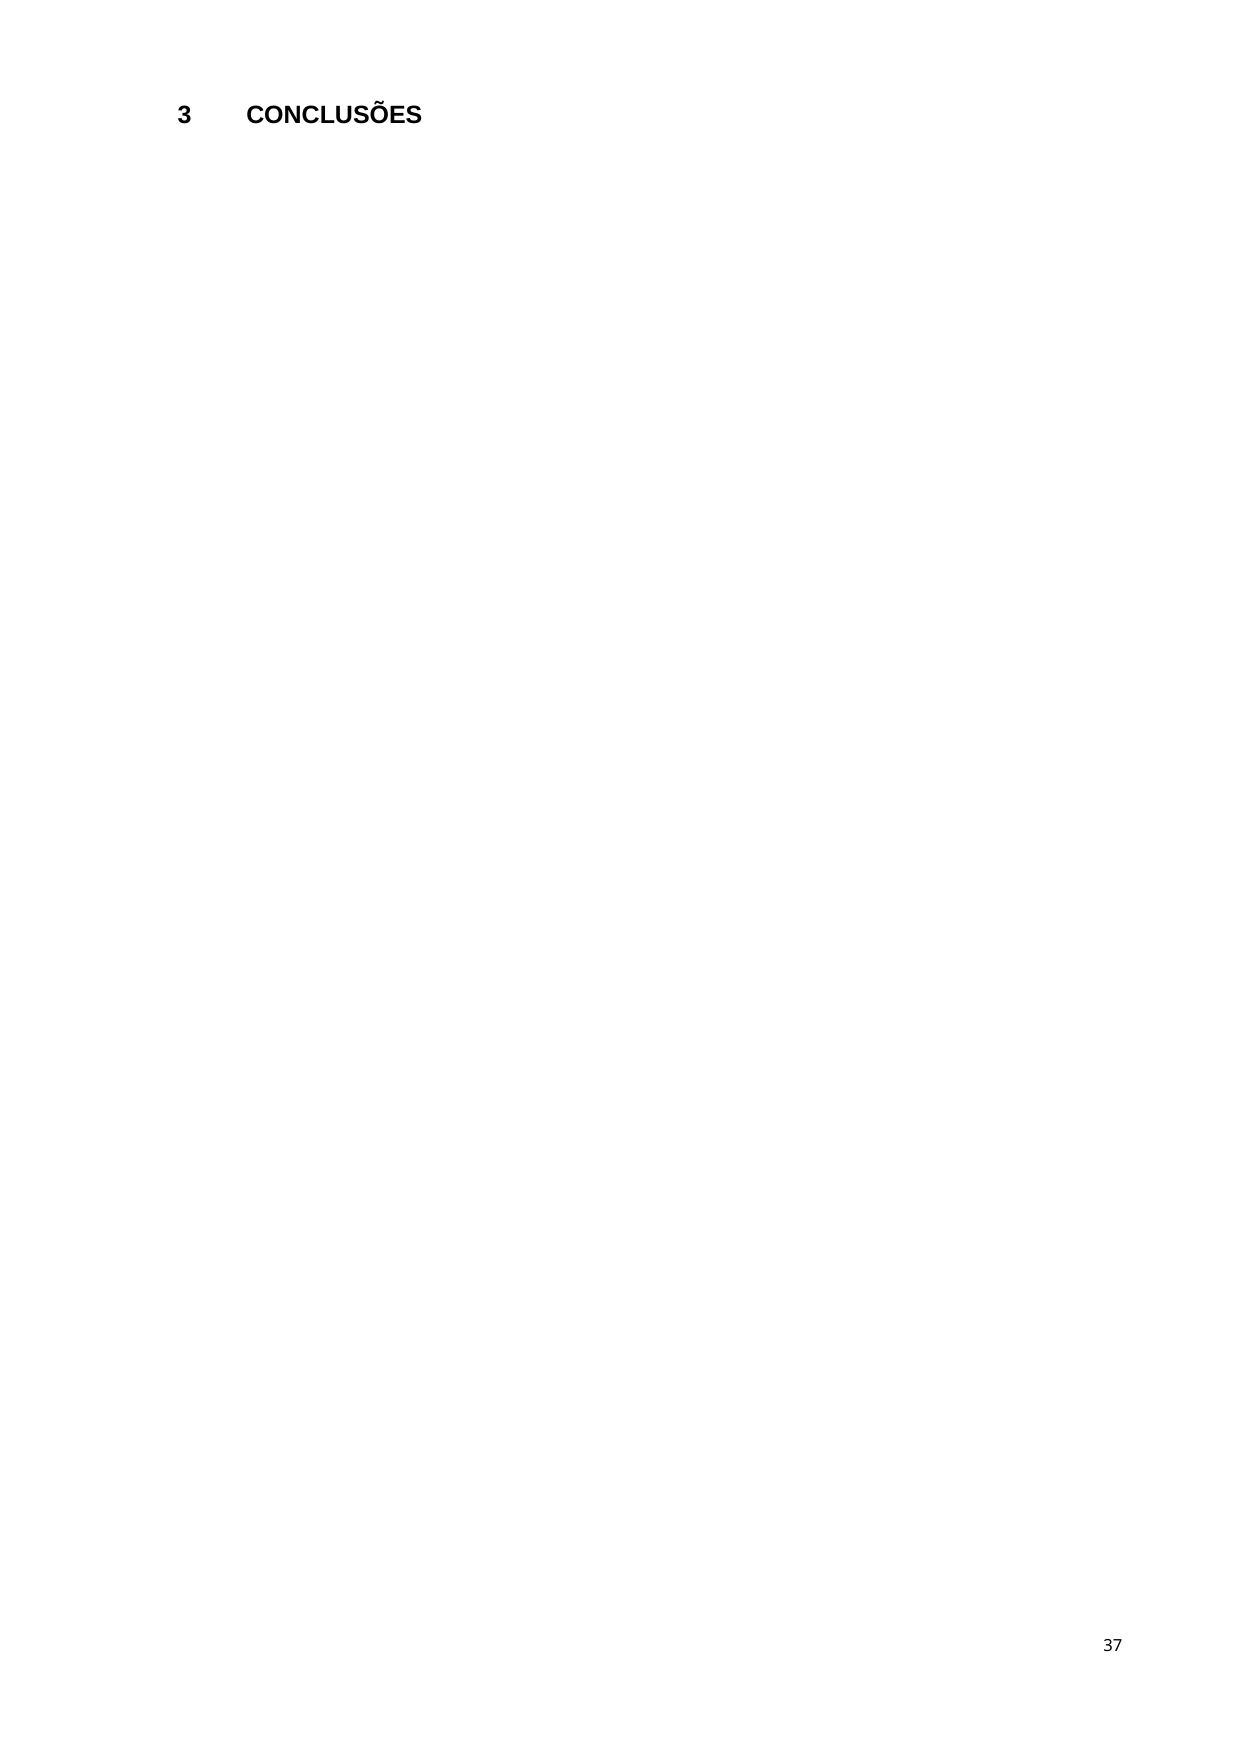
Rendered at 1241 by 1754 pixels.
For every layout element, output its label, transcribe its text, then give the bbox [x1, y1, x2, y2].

list CONCLUSÕES [177, 100, 1122, 129]
